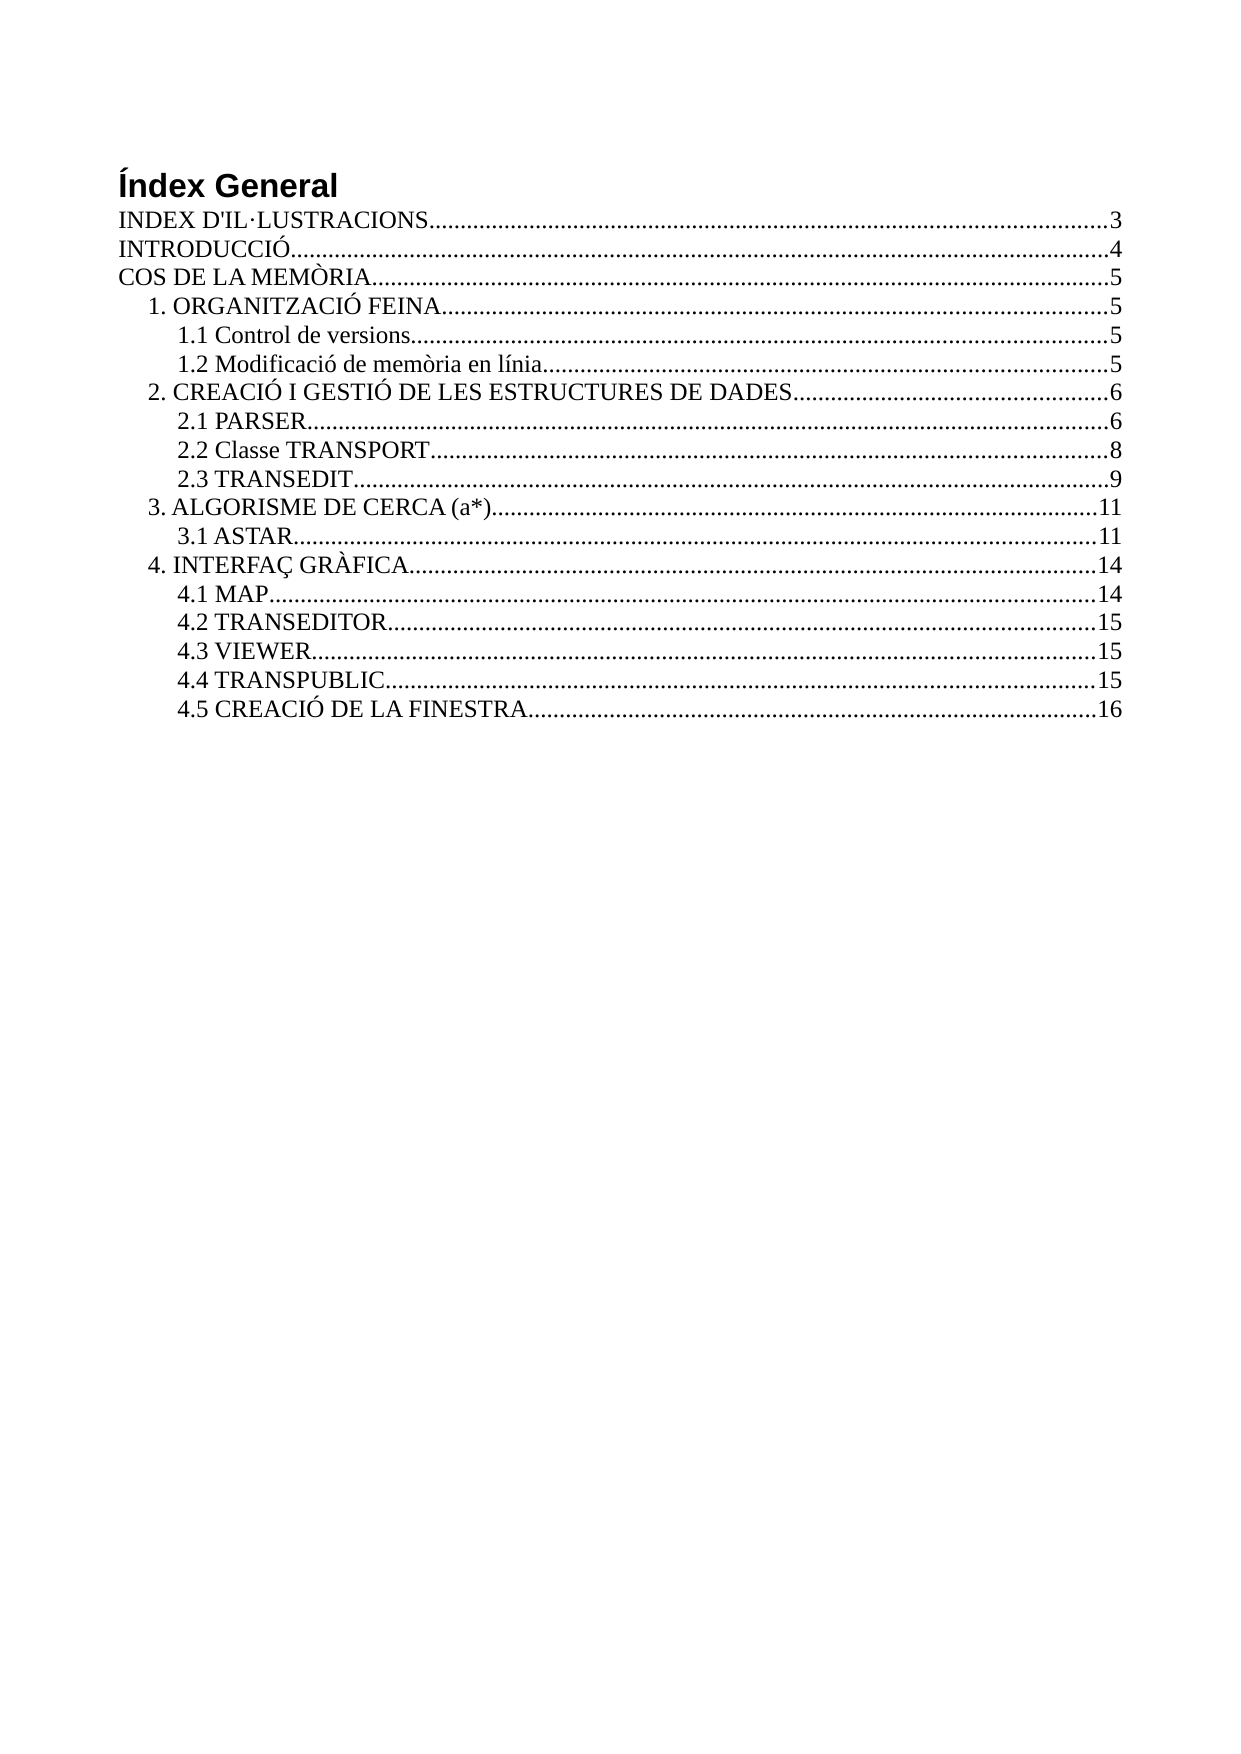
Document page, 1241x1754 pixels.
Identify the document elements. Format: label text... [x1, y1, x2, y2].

text 2. CREACIÓ I GESTIÓ DE LES ESTRUCTURES DE DADES 6 [148, 377, 1122, 406]
text 1. ORGANITZACIÓ FEINA 5 [148, 291, 1122, 320]
text 4.2 TRANSEDITOR 15 [177, 607, 1122, 636]
text 4.4 TRANSPUBLIC 15 [177, 665, 1122, 694]
text COS DE LA MEMÒRIA 5 [118, 262, 1122, 291]
text INDEX D'IL·LUSTRACIONS 3 [118, 205, 1122, 234]
text 1.1 Control de versions 5 [177, 320, 1122, 349]
text 4.3 VIEWER 15 [177, 636, 1122, 665]
subtitle Índex General [118, 167, 1122, 205]
text 3.1 ASTAR 11 [177, 521, 1122, 550]
text 4.1 MAP 14 [177, 579, 1122, 607]
text 1.2 Modificació de memòria en línia 5 [177, 349, 1122, 377]
text 4.5 CREACIÓ DE LA FINESTRA 16 [177, 694, 1122, 722]
text 2.1 PARSER 6 [177, 406, 1122, 435]
text 2.3 TRANSEDIT 9 [177, 464, 1122, 492]
text 4. INTERFAÇ GRÀFICA 14 [148, 550, 1122, 579]
text 3. ALGORISME DE CERCA (a*) 11 [148, 492, 1122, 521]
text 2.2 Classe TRANSPORT 8 [177, 435, 1122, 464]
text INTRODUCCIÓ 4 [118, 234, 1122, 262]
